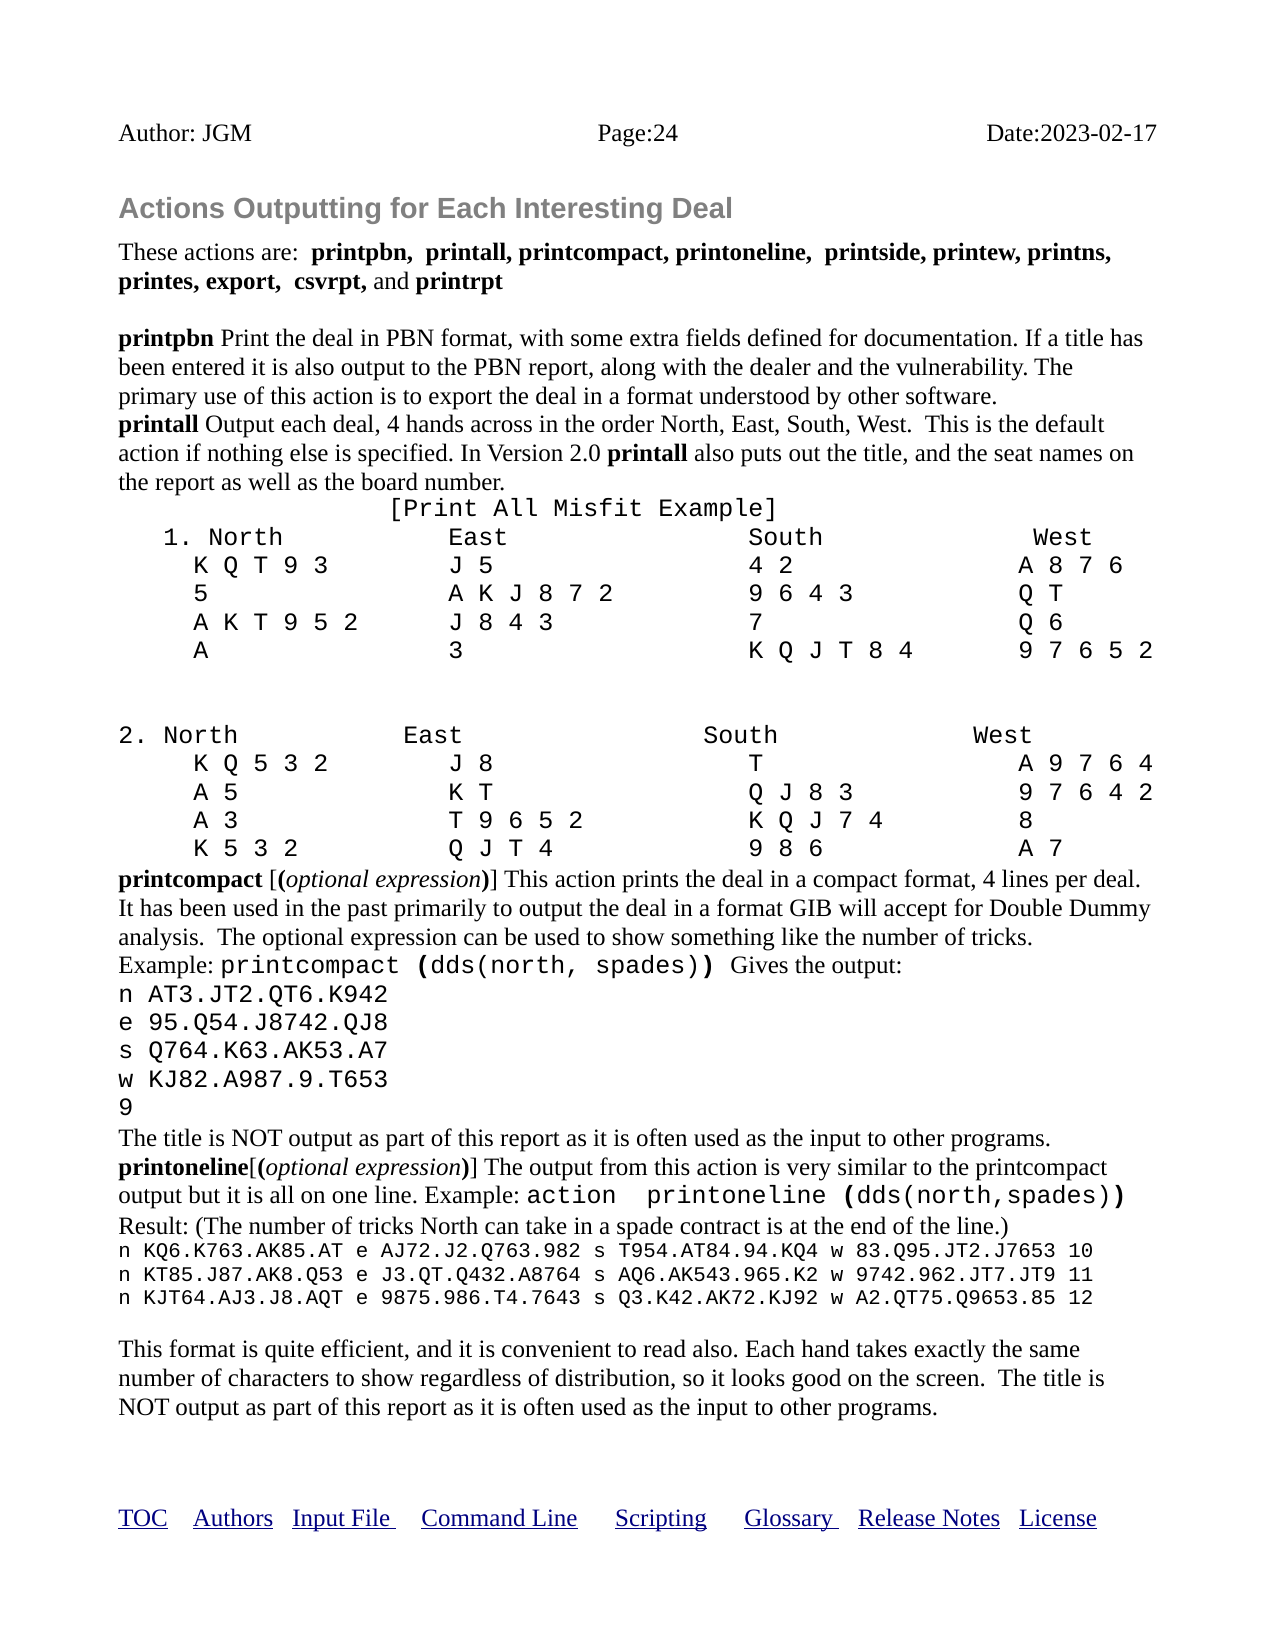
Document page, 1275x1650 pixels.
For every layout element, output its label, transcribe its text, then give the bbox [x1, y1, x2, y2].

text This format is quite efficient, and it is convenient to read also. Each hand takes exactly the same number of characters to show regardless of distribution, so it looks good on the screen. The title is NOT output as part of this report as it is often used as the input to other programs. [118, 1334, 1157, 1421]
text w KJ82.A987.9.T653 [118, 1066, 1157, 1094]
text A 3 K Q J T 8 4 9 7 6 5 2 [118, 637, 1157, 666]
text printoneline[(optional expression)] The output from this action is very similar to the printcompact output but it is all on one line. Example: action printoneline (dds(north,spades)) [118, 1152, 1157, 1211]
text printpbn Print the deal in PBN format, with some extra fields defined for documentation. If a title has been entered it is also output to the PBN report, along with the dealer and the vulnerability. The primary use of this action is to export the deal in a format understood by other software. [118, 323, 1157, 409]
text printall Output each deal, 4 hands across in the order North, East, South, West. This is the default action if nothing else is specified. In Version 2.0 printall also puts out the title, and the seat names on the report as well as the board number. [118, 409, 1157, 496]
text K 5 3 2 Q J T 4 9 8 6 A 7 [118, 836, 1157, 864]
text These actions are: printpbn, printall, printcompact, printoneline, printside, printew, printns, printes, export, csvrpt, and printrpt [118, 237, 1157, 294]
text n KJT64.AJ3.J8.AQT e 9875.986.T4.7643 s Q3.K42.AK72.KJ92 w A2.QT75.Q9653.85 12 [118, 1287, 1157, 1311]
text Result: (The number of tricks North can take in a spade contract is at the end of the line.) [118, 1211, 1157, 1240]
text n KQ6.K763.AK85.AT e AJ72.J2.Q763.982 s T954.AT84.94.KQ4 w 83.Q95.JT2.J7653 10 [118, 1240, 1157, 1263]
text 9 [118, 1094, 1157, 1123]
text [Print All Misfit Example] [118, 496, 1157, 524]
text A K T 9 5 2 J 8 4 3 7 Q 6 [118, 609, 1157, 637]
text n AT3.JT2.QT6.K942 [118, 981, 1157, 1009]
text K Q 5 3 2 J 8 T A 9 7 6 4 [118, 751, 1157, 779]
text e 95.Q54.J8742.QJ8 [118, 1009, 1157, 1038]
text A 3 T 9 6 5 2 K Q J 7 4 8 [118, 807, 1157, 836]
text Example: printcompact (dds(north, spades)) Gives the output: [118, 950, 1157, 981]
text s Q764.K63.AK53.A7 [118, 1038, 1157, 1066]
text 2. North East South West [118, 722, 1157, 751]
text A 5 K T Q J 8 3 9 7 6 4 2 [118, 779, 1157, 807]
text n KT85.J87.AK8.Q53 e J3.QT.Q432.A8764 s AQ6.AK543.965.K2 w 9742.962.JT7.JT9 11 [118, 1263, 1157, 1287]
text 5 A K J 8 7 2 9 6 4 3 Q T [118, 581, 1157, 609]
text The title is NOT output as part of this report as it is often used as the input to other programs. [118, 1123, 1157, 1152]
text K Q T 9 3 J 5 4 2 A 8 7 6 [118, 552, 1157, 581]
text printcompact [(optional expression)] This action prints the deal in a compact format, 4 lines per deal. It has been used in the past primarily to output the deal in a format GIB will accept for Double Dummy analysis. The optional expression can be used to show something like the number of tricks. [118, 864, 1157, 950]
subtitle Actions Outputting for Each Interesting Deal [118, 191, 1157, 224]
text 1. North East South West [118, 524, 1157, 552]
